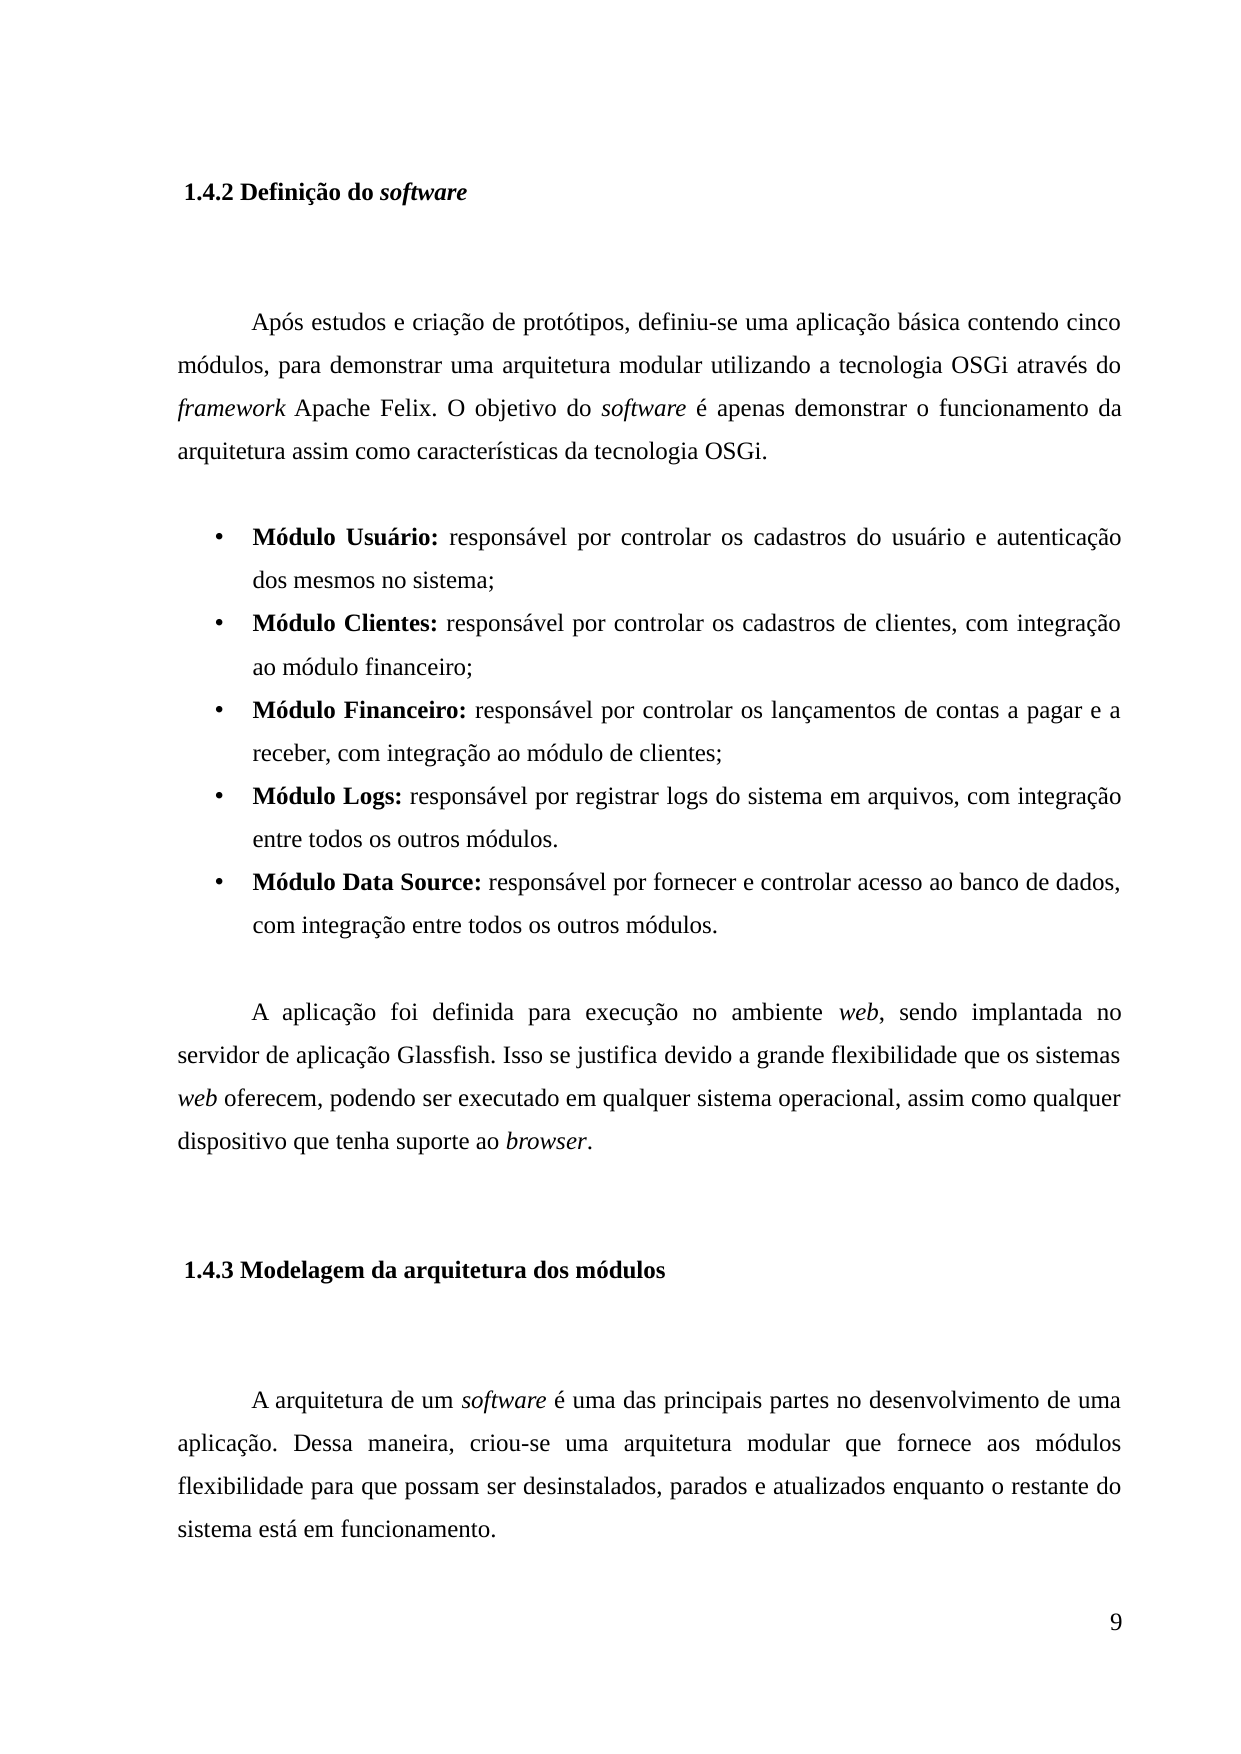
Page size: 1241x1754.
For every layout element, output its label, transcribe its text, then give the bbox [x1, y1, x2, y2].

text A arquitetura de um software é uma das principais partes no desenvolvimento de uma aplicação. Dessa maneira, criou-se uma arquitetura modular que fornece aos módulos flexibilidade para que possam ser desinstalados, parados e atualizados enquanto o restante do sistema está em funcionamento. [177, 1385, 1122, 1543]
list Módulo Clientes: responsável por controlar os cadastros de clientes, com integração ao módulo financeiro; [215, 608, 1122, 680]
list Módulo Logs: responsável por registrar logs do sistema em arquivos, com integração entre todos os outros módulos. [215, 781, 1122, 853]
list Módulo Data Source: responsável por fornecer e controlar acesso ao banco de dados, com integração entre todos os outros módulos. [215, 867, 1122, 939]
text A aplicação foi definida para execução no ambiente web, sendo implantada no servidor de aplicação Glassfish. Isso se justifica devido a grande flexibilidade que os sistemas web oferecem, podendo ser executado em qualquer sistema operacional, assim como qualquer dispositivo que tenha suporte ao browser. [177, 997, 1122, 1155]
list Módulo Financeiro: responsável por controlar os lançamentos de contas a pagar e a receber, com integração ao módulo de clientes; [215, 695, 1122, 767]
text Após estudos e criação de protótipos, definiu-se uma aplicação básica contendo cinco módulos, para demonstrar uma arquitetura modular utilizando a tecnologia OSGi através do framework Apache Felix. O objetivo do software é apenas demonstrar o funcionamento da arquitetura assim como características da tecnologia OSGi. [177, 307, 1122, 465]
subtitle Definição do software [177, 177, 1122, 206]
list Módulo Usuário: responsável por controlar os cadastros do usuário e autenticação dos mesmos no sistema; [215, 522, 1122, 594]
subtitle Modelagem da arquitetura dos módulos [177, 1255, 1122, 1284]
